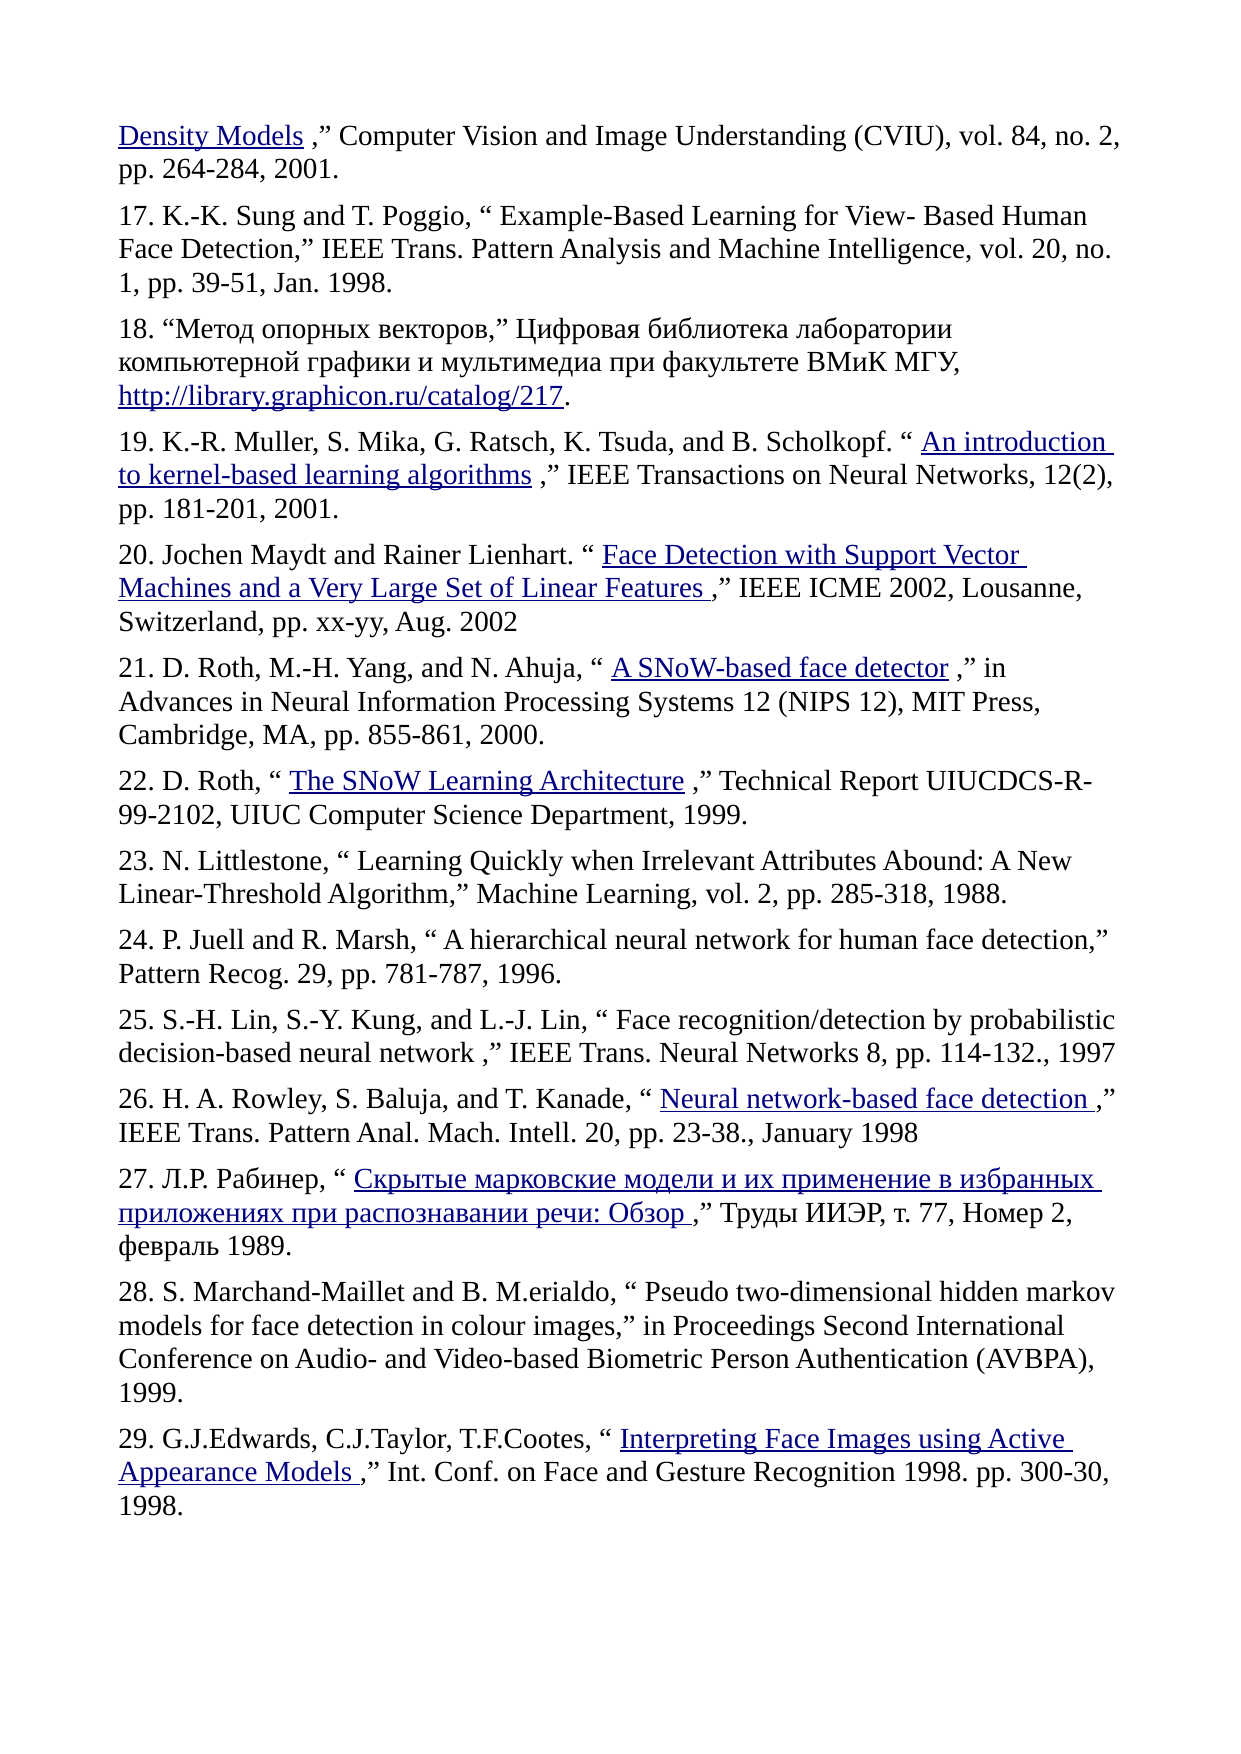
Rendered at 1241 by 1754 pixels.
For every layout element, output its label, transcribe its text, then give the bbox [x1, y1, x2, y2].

text 24. P. Juell and R. Marsh, “ A hierarchical neural network for human face detection,” Pattern Recog. 29, pp. 781-787, 1996. [118, 922, 1122, 989]
text 19. K.-R. Muller, S. Mika, G. Ratsch, K. Tsuda, and B. Scholkopf. “ An introduction to kernel-based learning algorithms ,” IEEE Transactions on Neural Networks, 12(2), pp. 181-201, 2001. [118, 424, 1122, 524]
text 20. Jochen Maydt and Rainer Lienhart. “ Face Detection with Support Vector Machines and a Very Large Set of Linear Features ,” IEEE ICME 2002, Lousanne, Switzerland, pp. xx-yy, Aug. 2002 [118, 537, 1122, 638]
text 25. S.-H. Lin, S.-Y. Kung, and L.-J. Lin, “ Face recognition/detection by probabilistic decision-based neural network ,” IEEE Trans. Neural Networks 8, pp. 114-132., 1997 [118, 1002, 1122, 1069]
text 21. D. Roth, M.-H. Yang, and N. Ahuja, “ A SNoW-based face detector ,” in Advances in Neural Information Processing Systems 12 (NIPS 12), MIT Press, Cambridge, MA, pp. 855-861, 2000. [118, 650, 1122, 751]
text Density Models ,” Computer Vision and Image Understanding (CVIU), vol. 84, no. 2, pp. 264-284, 2001. [118, 118, 1122, 185]
text 26. H. A. Rowley, S. Baluja, and T. Kanade, “ Neural network-based face detection ,” IEEE Trans. Pattern Anal. Mach. Intell. 20, pp. 23-38., January 1998 [118, 1082, 1122, 1149]
text 18. “Метод опорных векторов,” Цифровая библиотека лаборатории компьютерной графики и мультимедиа при факультете ВМиК МГУ, http://library.graphicon.ru/catalog/217. [118, 311, 1122, 411]
text 17. K.-K. Sung and T. Poggio, “ Example-Based Learning for View- Based Human Face Detection,” IEEE Trans. Pattern Analysis and Machine Intelligence, vol. 20, no. 1, pp. 39-51, Jan. 1998. [118, 198, 1122, 298]
text 22. D. Roth, “ The SNoW Learning Architecture ,” Technical Report UIUCDCS-R-99-2102, UIUC Computer Science Department, 1999. [118, 763, 1122, 830]
text 28. S. Marchand-Maillet and B. M.erialdo, “ Pseudo two-dimensional hidden markov models for face detection in colour images,” in Proceedings Second International Conference on Audio- and Video-based Biometric Person Authentication (AVBPA), 1999. [118, 1274, 1122, 1408]
text 29. G.J.Edwards, C.J.Taylor, T.F.Cootes, “ Interpreting Face Images using Active Appearance Models ,” Int. Conf. on Face and Gesture Recognition 1998. pp. 300-30, 1998. [118, 1421, 1122, 1522]
text 27. Л.Р. Рабинер, “ Скрытые марковские модели и их применение в избранных приложениях при распознавании речи: Обзор ,” Труды ИИЭР, т. 77, Номер 2, февраль 1989. [118, 1161, 1122, 1262]
text 23. N. Littlestone, “ Learning Quickly when Irrelevant Attributes Abound: A New Linear-Threshold Algorithm,” Machine Learning, vol. 2, pp. 285-318, 1988. [118, 843, 1122, 910]
